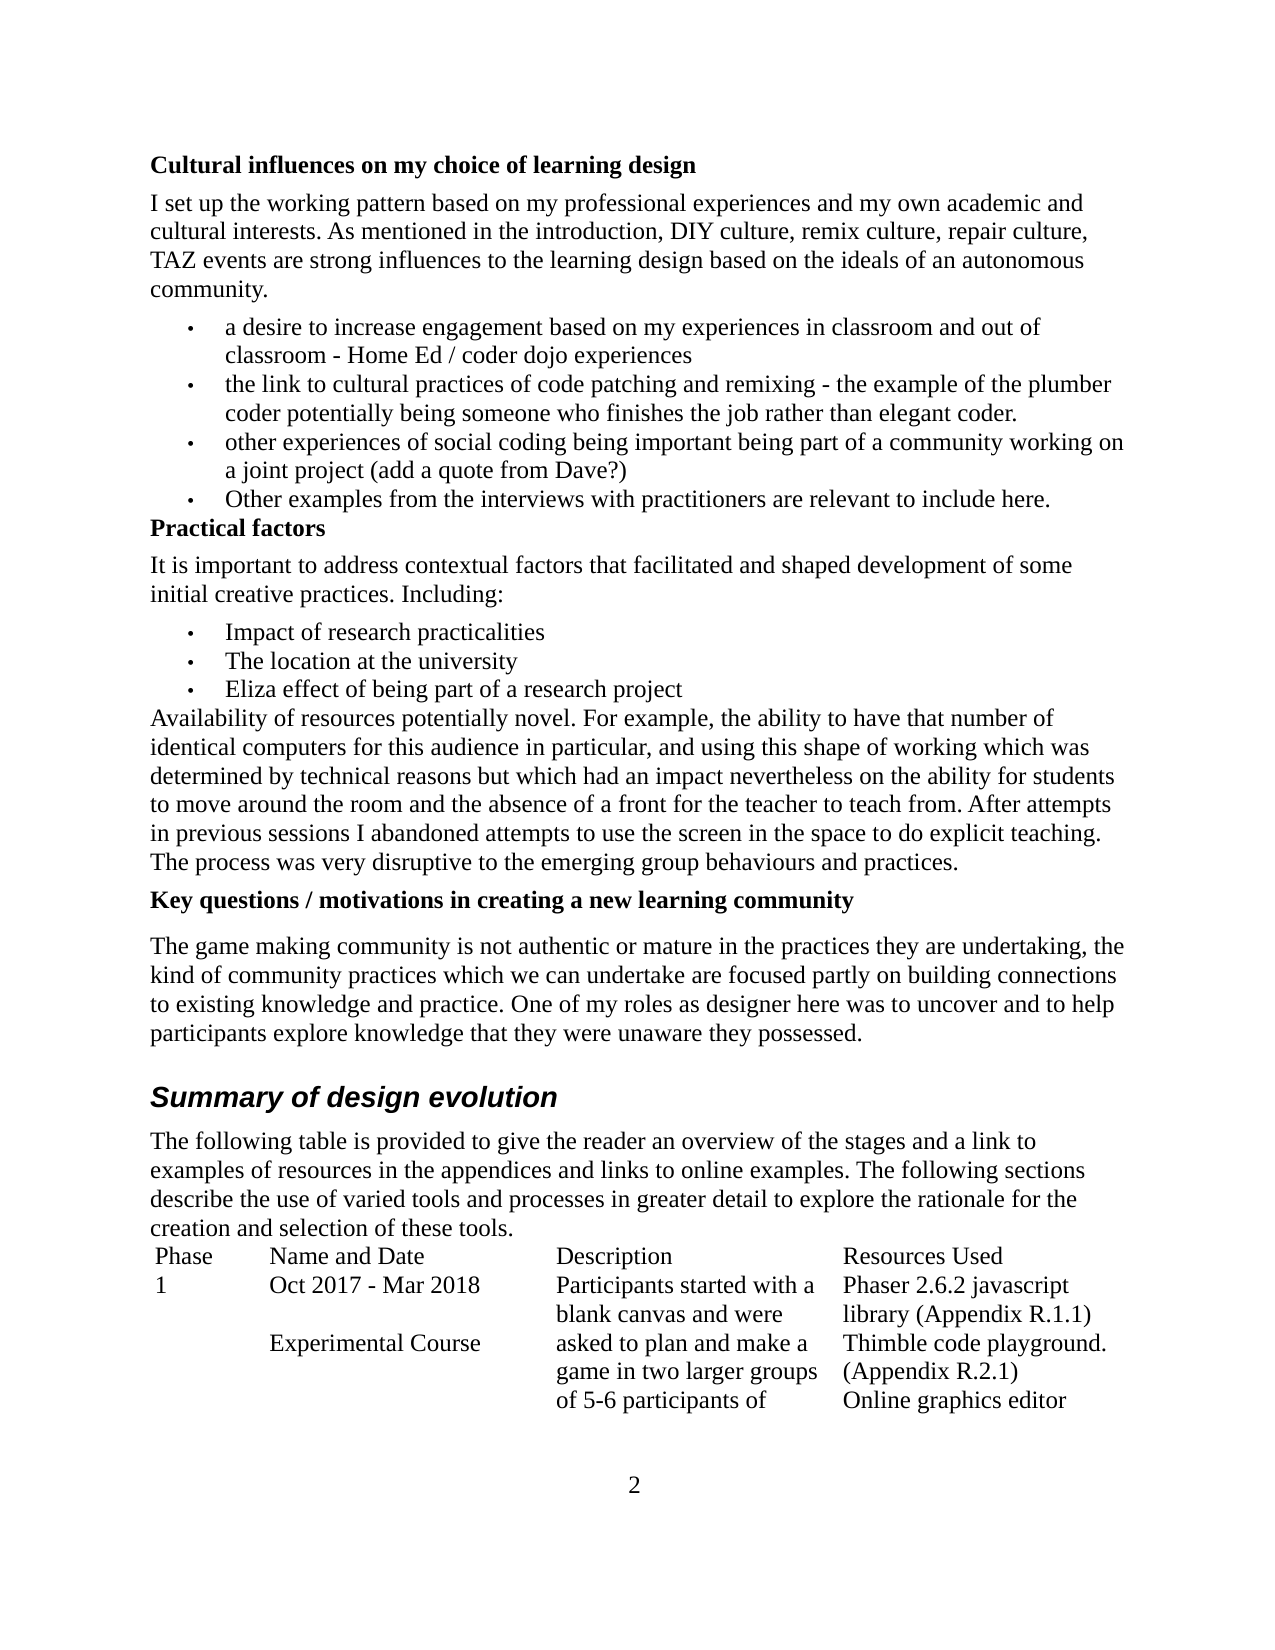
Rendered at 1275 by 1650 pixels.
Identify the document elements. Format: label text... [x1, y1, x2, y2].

table_header Name and Date [265, 1241, 551, 1270]
table_cell Participants started with a blank canvas and were asked to plan and make a game in two larger groups of 5-6 participants of [551, 1270, 838, 1414]
list Other examples from the interviews with practitioners are relevant to include here. [187, 484, 1125, 513]
table_cell 1 [150, 1270, 265, 1414]
table_header Description [551, 1241, 838, 1270]
text Cultural influences on my choice of learning design [150, 150, 1125, 179]
table_header Resources Used [838, 1241, 1125, 1270]
list a desire to increase engagement based on my experiences in classroom and out of classroom - Home Ed / coder dojo experiences [187, 312, 1125, 369]
text The game making community is not authentic or mature in the practices they are undertaking, the kind of community practices which we can undertake are focused partly on building connections to existing knowledge and practice. One of my roles as designer here was to uncover and to help participants explore knowledge that they were unaware they possessed. [150, 931, 1125, 1046]
list the link to cultural practices of code patching and remixing - the example of the plumber coder potentially being someone who finishes the job rather than elegant coder. [187, 369, 1125, 427]
list Impact of research practicalities [187, 617, 1125, 646]
list The location at the university [187, 646, 1125, 674]
text Availability of resources potentially novel. For example, the ability to have that number of identical computers for this audience in particular, and using this shape of working which was determined by technical reasons but which had an impact nevertheless on the ability for students to move around the room and the absence of a front for the teacher to teach from. After attempts in previous sessions I abandoned attempts to use the screen in the space to do explicit teaching. The process was very disruptive to the emerging group behaviours and practices. [150, 703, 1125, 876]
subtitle Summary of design evolution [150, 1080, 1125, 1114]
table_cell Phaser 2.6.2 javascript library (Appendix R.1.1) Thimble code playground. (Appendix R.2.1) Online graphics editor [838, 1270, 1125, 1414]
table_cell Oct 2017 - Mar 2018 Experimental Course [265, 1270, 551, 1414]
text It is important to address contextual factors that facilitated and shaped development of some initial creative practices. Including: [150, 551, 1125, 608]
list other experiences of social coding being important being part of a community working on a joint project (add a quote from Dave?) [187, 427, 1125, 484]
text The following table is provided to give the reader an overview of the stages and a link to examples of resources in the appendices and links to online examples. The following sections describe the use of varied tools and processes in greater detail to explore the rationale for the creation and selection of these tools. [150, 1126, 1125, 1241]
text Practical factors [150, 513, 1125, 542]
list Eliza effect of being part of a research project [187, 674, 1125, 703]
table_header Phase [150, 1241, 265, 1270]
text Key questions / motivations in creating a new learning community [150, 885, 1125, 913]
text I set up the working pattern based on my professional experiences and my own academic and cultural interests. As mentioned in the introduction, DIY culture, remix culture, repair culture, TAZ events are strong influences to the learning design based on the ideals of an autonomous community. [150, 188, 1125, 303]
